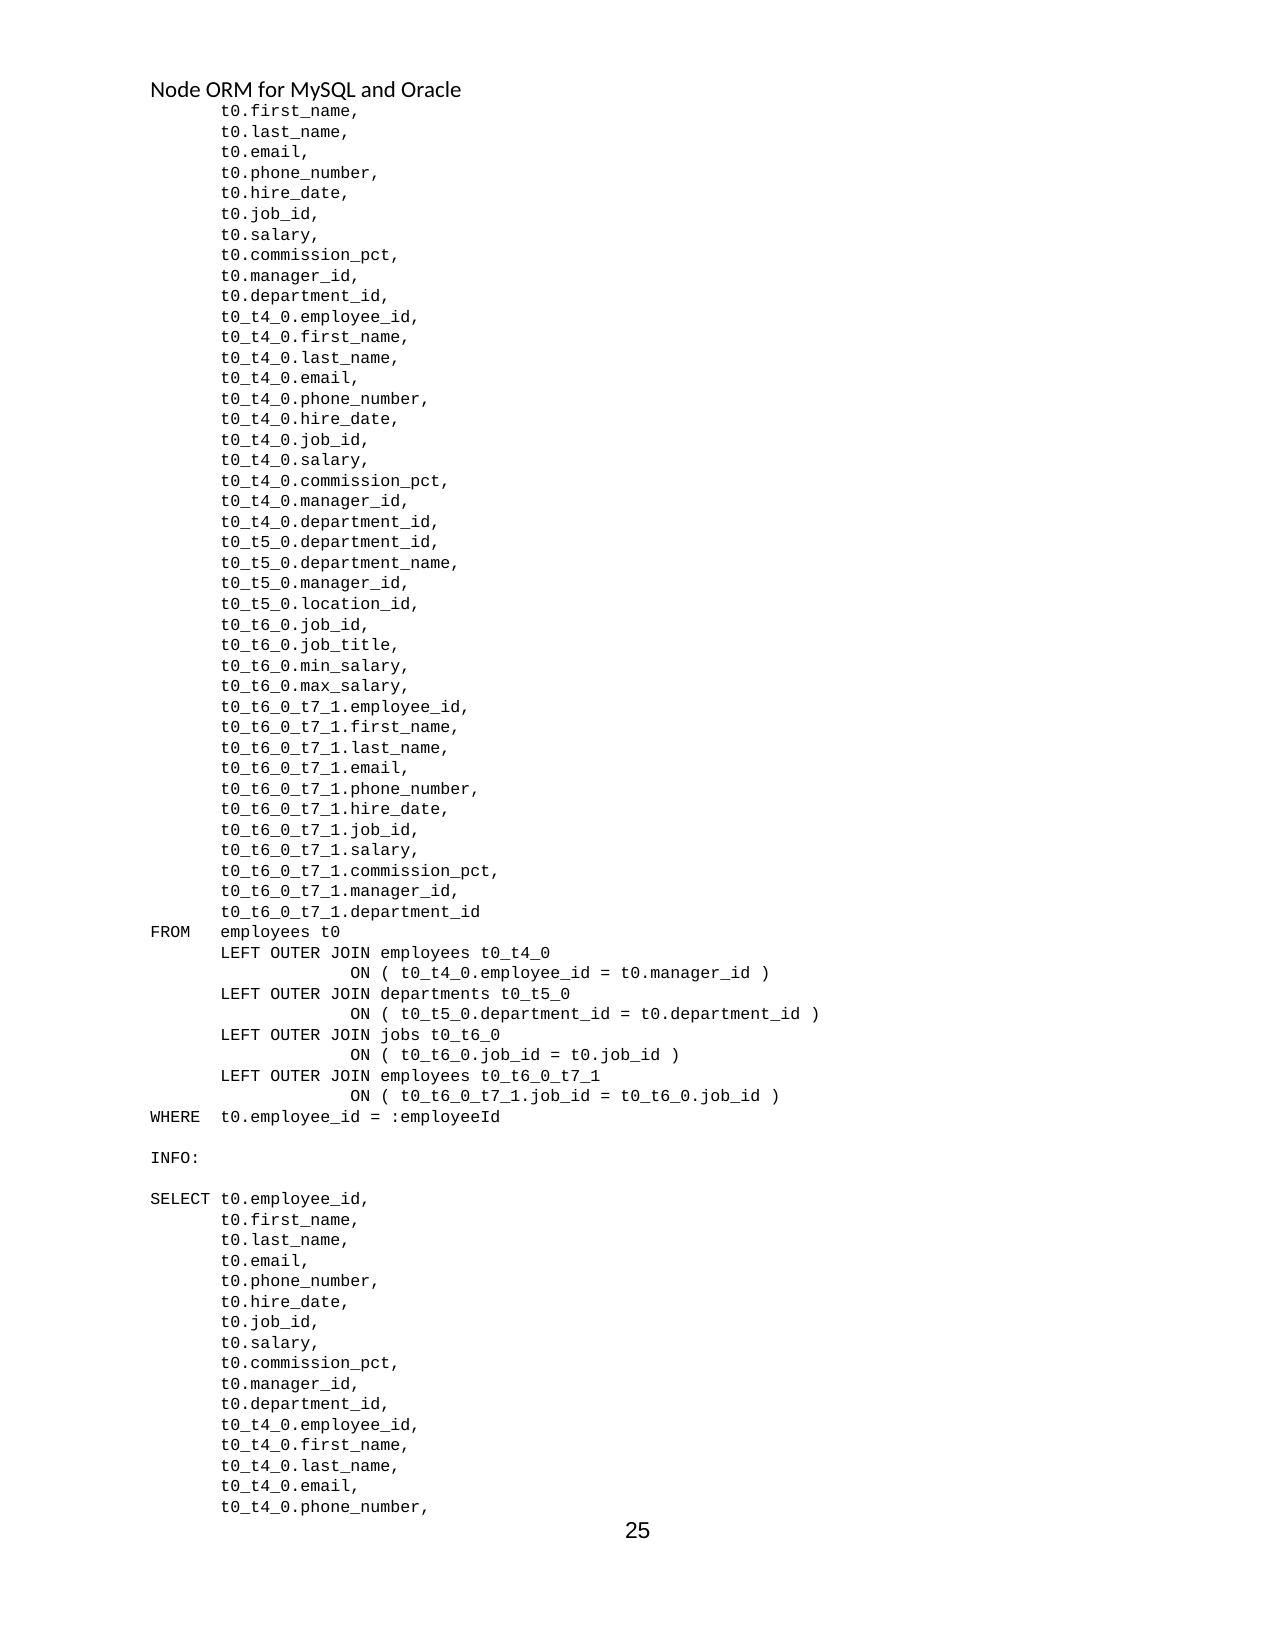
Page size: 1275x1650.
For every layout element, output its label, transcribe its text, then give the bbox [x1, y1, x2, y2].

text t0_t4_0.email, [150, 370, 1143, 389]
text t0.hire_date, [150, 1293, 1143, 1312]
text t0.commission_pct, [150, 1355, 1143, 1374]
text ON ( t0_t6_0_t7_1.job_id = t0_t6_0.job_id ) [150, 1088, 1143, 1107]
text t0.email, [150, 144, 1143, 163]
text t0_t5_0.department_id, [150, 534, 1143, 553]
text t0_t4_0.salary, [150, 452, 1143, 471]
text t0_t6_0_t7_1.salary, [150, 842, 1143, 861]
text t0_t6_0_t7_1.email, [150, 760, 1143, 778]
text t0.department_id, [150, 288, 1143, 307]
text t0_t4_0.first_name, [150, 329, 1143, 348]
text t0.hire_date, [150, 185, 1143, 204]
text t0_t4_0.phone_number, [150, 1498, 1143, 1517]
text t0.salary, [150, 1334, 1143, 1353]
text t0.department_id, [150, 1396, 1143, 1415]
text t0_t6_0_t7_1.employee_id, [150, 698, 1143, 717]
text t0.manager_id, [150, 267, 1143, 286]
text t0_t6_0.min_salary, [150, 657, 1143, 676]
text t0_t6_0.max_salary, [150, 678, 1143, 696]
text LEFT OUTER JOIN departments t0_t5_0 [150, 985, 1143, 1004]
text t0_t5_0.manager_id, [150, 575, 1143, 594]
text LEFT OUTER JOIN jobs t0_t6_0 [150, 1026, 1143, 1045]
text t0_t4_0.phone_number, [150, 390, 1143, 409]
text t0.last_name, [150, 1232, 1143, 1251]
text t0_t4_0.employee_id, [150, 308, 1143, 327]
text t0.phone_number, [150, 164, 1143, 183]
text t0_t6_0_t7_1.department_id [150, 903, 1143, 922]
text t0_t4_0.job_id, [150, 431, 1143, 450]
text FROM employees t0 [150, 924, 1143, 943]
text t0_t4_0.last_name, [150, 349, 1143, 368]
text t0.job_id, [150, 206, 1143, 224]
text t0_t4_0.last_name, [150, 1457, 1143, 1476]
text t0.salary, [150, 226, 1143, 245]
text ON ( t0_t4_0.employee_id = t0.manager_id ) [150, 965, 1143, 984]
text t0_t5_0.department_name, [150, 554, 1143, 573]
text t0.commission_pct, [150, 247, 1143, 266]
text t0_t6_0_t7_1.phone_number, [150, 780, 1143, 799]
text t0_t6_0_t7_1.last_name, [150, 739, 1143, 758]
text t0_t4_0.manager_id, [150, 493, 1143, 512]
text t0_t6_0_t7_1.job_id, [150, 821, 1143, 840]
text WHERE t0.employee_id = :employeeId [150, 1108, 1143, 1127]
text t0.job_id, [150, 1314, 1143, 1333]
text t0.first_name, [150, 103, 1143, 122]
text t0_t6_0_t7_1.first_name, [150, 719, 1143, 737]
text t0_t4_0.employee_id, [150, 1416, 1143, 1435]
text t0_t4_0.commission_pct, [150, 472, 1143, 491]
text t0_t4_0.email, [150, 1478, 1143, 1497]
text LEFT OUTER JOIN employees t0_t4_0 [150, 944, 1143, 963]
text t0.email, [150, 1252, 1143, 1271]
text t0.phone_number, [150, 1273, 1143, 1292]
text t0_t5_0.location_id, [150, 596, 1143, 614]
text t0_t4_0.department_id, [150, 513, 1143, 532]
text SELECT t0.employee_id, [150, 1191, 1143, 1209]
text ON ( t0_t5_0.department_id = t0.department_id ) [150, 1006, 1143, 1025]
text INFO: [150, 1149, 1143, 1168]
text ON ( t0_t6_0.job_id = t0.job_id ) [150, 1047, 1143, 1066]
text t0_t6_0_t7_1.hire_date, [150, 801, 1143, 819]
text t0.first_name, [150, 1211, 1143, 1230]
text LEFT OUTER JOIN employees t0_t6_0_t7_1 [150, 1067, 1143, 1086]
text t0_t6_0_t7_1.commission_pct, [150, 862, 1143, 881]
text t0_t6_0.job_id, [150, 616, 1143, 635]
text t0_t4_0.first_name, [150, 1437, 1143, 1456]
text t0.manager_id, [150, 1375, 1143, 1394]
text t0_t6_0.job_title, [150, 637, 1143, 655]
text t0_t4_0.hire_date, [150, 411, 1143, 430]
text t0_t6_0_t7_1.manager_id, [150, 883, 1143, 902]
text t0.last_name, [150, 123, 1143, 142]
